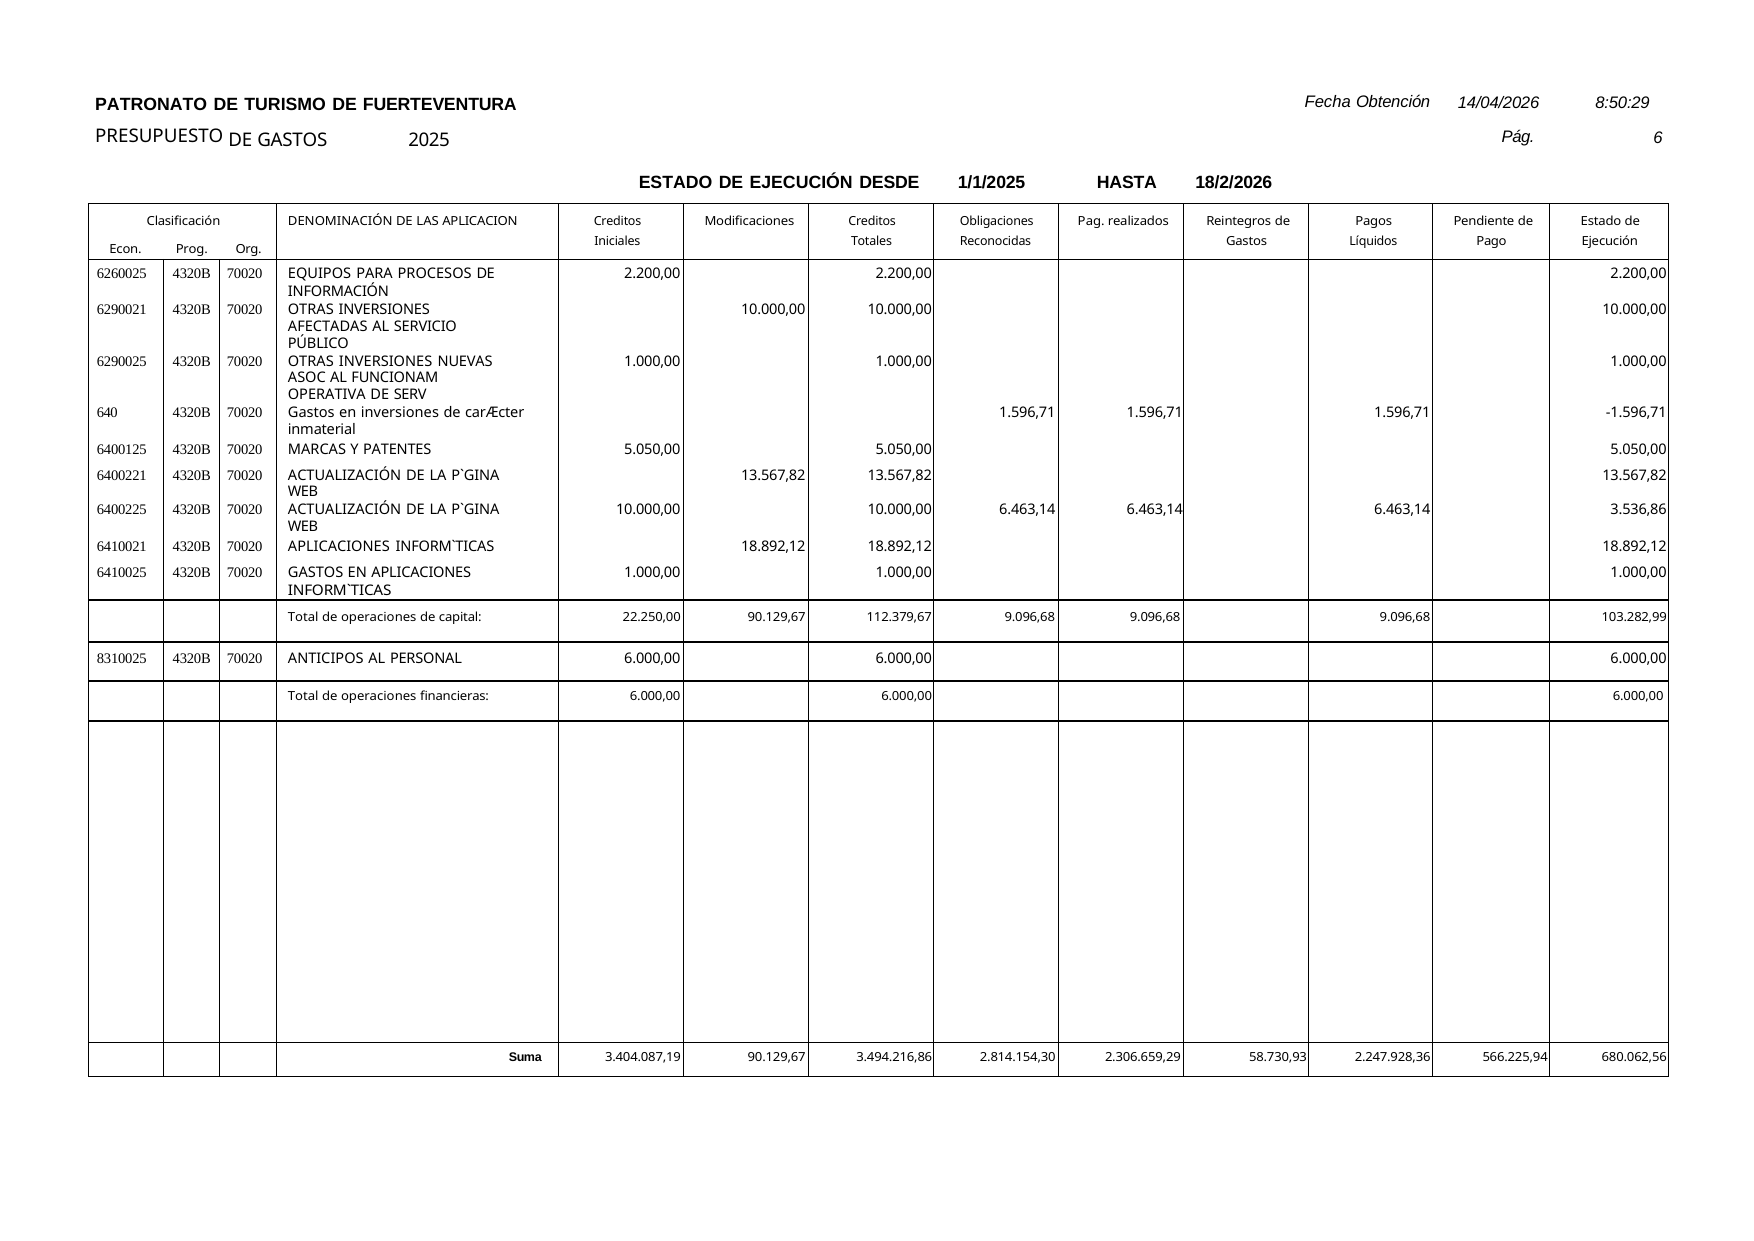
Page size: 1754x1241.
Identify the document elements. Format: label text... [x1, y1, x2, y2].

table_cell [164, 369, 219, 386]
table_cell [559, 318, 683, 334]
table_cell [809, 403, 933, 421]
table_cell [1550, 318, 1668, 334]
table_cell 90.129,67 [684, 601, 808, 641]
table_cell -1.596,71 [1550, 403, 1668, 421]
table_cell 640 [89, 403, 163, 421]
table_cell 2.247.928,36 [1309, 1043, 1432, 1076]
table_cell [1059, 483, 1183, 500]
table_cell WEB [277, 518, 558, 534]
table_cell 10.000,00 [559, 500, 683, 518]
table_cell OTRAS INVERSIONES [277, 300, 558, 318]
table_cell 103.282,99 [1550, 601, 1668, 641]
table_cell [1550, 284, 1668, 300]
table_cell 2.200,00 [1550, 260, 1668, 283]
table_cell 6.000,00 [809, 682, 933, 719]
table_cell [1059, 518, 1183, 534]
table_cell [164, 483, 219, 500]
table_cell INFORM`TICAS [277, 580, 558, 599]
table_cell [934, 351, 1058, 369]
table_cell [164, 421, 219, 437]
table_cell inmaterial [277, 421, 558, 437]
table_cell 6290021 [89, 300, 163, 318]
table_cell 4320B [164, 300, 219, 318]
table_cell 70020 [220, 534, 276, 557]
table_cell [220, 1043, 276, 1076]
table_cell [934, 643, 1058, 679]
table_cell 5.050,00 [1550, 437, 1668, 461]
table_cell [1309, 421, 1432, 437]
table_cell [809, 722, 933, 1042]
table_cell [809, 421, 933, 437]
table_cell [1059, 558, 1183, 580]
table_cell [934, 461, 1058, 483]
table_cell 10.000,00 [684, 300, 808, 318]
table_cell [1059, 421, 1183, 437]
table_cell 4320B [164, 500, 219, 518]
table_cell [684, 351, 808, 369]
table_cell Suma [277, 1043, 558, 1076]
table_cell [934, 558, 1058, 580]
table_cell [559, 580, 683, 599]
table_cell [164, 518, 219, 534]
table_header Clasificación Econ. Prog. Org. [89, 204, 276, 259]
table_cell 112.379,67 [809, 601, 933, 641]
table_cell [809, 284, 933, 300]
table_cell [684, 421, 808, 437]
table_header Obligaciones Reconocidas [934, 204, 1058, 259]
table_cell [89, 601, 163, 641]
table_cell [684, 386, 808, 403]
table_cell 2.814.154,30 [934, 1043, 1058, 1076]
table_cell 4320B [164, 461, 219, 483]
table_cell [164, 682, 219, 719]
table_cell [220, 483, 276, 500]
table_cell 90.129,67 [684, 1043, 808, 1076]
table_cell [934, 682, 1058, 719]
table_cell 6.000,00 [559, 682, 683, 719]
table_cell 70020 [220, 403, 276, 421]
table_cell [559, 518, 683, 534]
table_cell Gastos en inversiones de carÆcter [277, 403, 558, 421]
table_cell [1059, 580, 1183, 599]
table_cell [1184, 260, 1308, 599]
table_cell ANTICIPOS AL PERSONAL [277, 643, 558, 679]
table_cell 18.892,12 [684, 534, 808, 557]
table_cell [1550, 722, 1668, 1042]
table_cell 2.200,00 [559, 260, 683, 283]
table_cell 13.567,82 [809, 461, 933, 483]
table_cell [164, 386, 219, 403]
table_cell [164, 601, 219, 641]
table_cell 3.536,86 [1550, 500, 1668, 518]
table_cell [1309, 284, 1432, 300]
table_cell [1433, 643, 1549, 679]
table_cell [934, 318, 1058, 334]
table_cell [559, 300, 683, 318]
table_cell Total de operaciones financieras: [277, 682, 558, 719]
table_cell [934, 483, 1058, 500]
table_cell [164, 334, 219, 351]
table_cell [1309, 483, 1432, 500]
table_cell [1309, 534, 1432, 557]
table_header DENOMINACIÓN DE LAS APLICACION [277, 204, 558, 259]
table_cell [89, 483, 163, 500]
table_cell MARCAS Y PATENTES [277, 437, 558, 461]
table_cell [1309, 386, 1432, 403]
table_cell OPERATIVA DE SERV [277, 386, 558, 403]
table_cell [1433, 260, 1549, 599]
table_cell 58.730,93 [1184, 1043, 1308, 1076]
table_cell [934, 334, 1058, 351]
table_cell [1309, 318, 1432, 334]
table_cell [1059, 643, 1183, 679]
table_cell 2.306.659,29 [1059, 1043, 1183, 1076]
table_cell [1309, 722, 1432, 1042]
table_cell [1059, 534, 1183, 557]
table_cell [89, 284, 163, 300]
table_cell [277, 722, 558, 1042]
table_cell [684, 518, 808, 534]
table_cell [684, 318, 808, 334]
table_cell [809, 580, 933, 599]
table_cell 1.000,00 [1550, 558, 1668, 580]
table_cell [559, 461, 683, 483]
table_cell 70020 [220, 558, 276, 580]
table_cell [1309, 351, 1432, 369]
table_cell [934, 518, 1058, 534]
table_cell [1309, 461, 1432, 483]
table_cell 1.596,71 [1059, 403, 1183, 421]
table_cell [1059, 682, 1183, 719]
table_cell [220, 682, 276, 719]
table_cell 4320B [164, 260, 219, 283]
table_cell 3.404.087,19 [559, 1043, 683, 1076]
table_cell [1550, 421, 1668, 437]
table_cell 1.596,71 [1309, 403, 1432, 421]
table_header Pag. realizados [1059, 204, 1183, 259]
table_cell [1059, 284, 1183, 300]
table_cell [1184, 643, 1308, 679]
table_cell [89, 369, 163, 386]
table_cell 22.250,00 [559, 601, 683, 641]
table_header Pagos Líquidos [1309, 204, 1432, 259]
table_cell 1.596,71 [934, 403, 1058, 421]
table_cell [1309, 580, 1432, 599]
table_cell 680.062,56 [1550, 1043, 1668, 1076]
table_cell [684, 643, 808, 679]
table_cell 6400221 [89, 461, 163, 483]
table_cell [1550, 334, 1668, 351]
table_cell [1309, 518, 1432, 534]
table_cell [220, 386, 276, 403]
table_cell [1059, 300, 1183, 318]
table_cell [1309, 558, 1432, 580]
table_cell [89, 386, 163, 403]
table_cell [1059, 260, 1183, 283]
table_cell 6410021 [89, 534, 163, 557]
table_cell [809, 483, 933, 500]
table_cell 13.567,82 [684, 461, 808, 483]
table_cell [89, 518, 163, 534]
table_cell [89, 682, 163, 719]
table_cell [1433, 682, 1549, 719]
table_cell [934, 421, 1058, 437]
table_cell [809, 386, 933, 403]
table_cell 70020 [220, 437, 276, 461]
table_cell [220, 334, 276, 351]
table_cell AFECTADAS AL SERVICIO [277, 318, 558, 334]
table_cell [559, 334, 683, 351]
table_cell [1550, 369, 1668, 386]
table_cell [1059, 461, 1183, 483]
table_cell [934, 284, 1058, 300]
table_cell [934, 534, 1058, 557]
table_cell 70020 [220, 260, 276, 283]
table_cell 1.000,00 [809, 558, 933, 580]
table_cell 4320B [164, 403, 219, 421]
table_cell 6260025 [89, 260, 163, 283]
table_cell [220, 601, 276, 641]
table_cell [220, 369, 276, 386]
table_cell 4320B [164, 534, 219, 557]
table_cell [684, 334, 808, 351]
table_cell [684, 437, 808, 461]
table_cell [164, 284, 219, 300]
table_header Pendiente de Pago [1433, 204, 1549, 259]
table_cell [559, 284, 683, 300]
table_cell 18.892,12 [1550, 534, 1668, 557]
table_cell 4320B [164, 437, 219, 461]
table_cell [89, 580, 163, 599]
table_cell PÚBLICO [277, 334, 558, 351]
table_cell [1059, 334, 1183, 351]
table_cell GASTOS EN APLICACIONES [277, 558, 558, 580]
table_cell [1184, 601, 1308, 641]
table_cell INFORMACIÓN [277, 284, 558, 300]
table_cell 6400225 [89, 500, 163, 518]
table_cell [1309, 300, 1432, 318]
table_cell [809, 518, 933, 534]
table_cell [559, 369, 683, 386]
table_cell [1059, 437, 1183, 461]
table_header Reintegros de Gastos [1184, 204, 1308, 259]
table_cell [89, 421, 163, 437]
table_cell [1184, 722, 1308, 1042]
table_cell 5.050,00 [809, 437, 933, 461]
table_cell [684, 500, 808, 518]
table_cell [809, 318, 933, 334]
table_cell [934, 722, 1058, 1042]
table_cell [1184, 682, 1308, 719]
table_cell 70020 [220, 461, 276, 483]
table_cell 10.000,00 [809, 500, 933, 518]
table_cell ACTUALIZACIÓN DE LA P`GINA [277, 500, 558, 518]
table_cell [1309, 369, 1432, 386]
table_cell [684, 369, 808, 386]
table_cell 1.000,00 [559, 351, 683, 369]
table_cell 6.463,14 [1059, 500, 1183, 518]
table_cell [1059, 722, 1183, 1042]
table_cell OTRAS INVERSIONES NUEVAS [277, 351, 558, 369]
table_cell [934, 369, 1058, 386]
table_cell [934, 386, 1058, 403]
table_cell 1.000,00 [559, 558, 683, 580]
table_cell [684, 682, 808, 719]
table_cell 70020 [220, 500, 276, 518]
table_cell [1309, 643, 1432, 679]
table_cell 6.463,14 [1309, 500, 1432, 518]
table_header Estado de Ejecución [1550, 204, 1668, 259]
table_cell 10.000,00 [1550, 300, 1668, 318]
table_cell [220, 284, 276, 300]
table_cell 70020 [220, 643, 276, 679]
table_cell [1550, 518, 1668, 534]
table_cell [934, 437, 1058, 461]
table_cell [934, 580, 1058, 599]
table_cell [934, 260, 1058, 283]
table_cell 6.000,00 [1550, 682, 1668, 719]
table_cell 4320B [164, 351, 219, 369]
table_cell [1550, 483, 1668, 500]
table_cell APLICACIONES INFORM`TICAS [277, 534, 558, 557]
table_cell 6290025 [89, 351, 163, 369]
table_header Creditos Totales [809, 204, 933, 259]
table_cell ASOC AL FUNCIONAM [277, 369, 558, 386]
table_cell 5.050,00 [559, 437, 683, 461]
table_cell 6400125 [89, 437, 163, 461]
table_cell [684, 403, 808, 421]
table_cell [89, 318, 163, 334]
table_cell [220, 518, 276, 534]
table_cell 9.096,68 [934, 601, 1058, 641]
table_cell [1309, 437, 1432, 461]
table_cell [1309, 334, 1432, 351]
table_cell [559, 421, 683, 437]
table_cell [164, 1043, 219, 1076]
table_cell [89, 722, 163, 1042]
table_cell 4320B [164, 558, 219, 580]
table_header Creditos Iniciales [559, 204, 683, 259]
table_cell [220, 722, 276, 1042]
table_cell 3.494.216,86 [809, 1043, 933, 1076]
table_cell [1433, 722, 1549, 1042]
table_cell [684, 260, 808, 283]
subtitle PRESUPUESTO DE GASTOS 2025 Pág. 6 [95, 123, 1680, 151]
table_cell Total de operaciones de capital: [277, 601, 558, 641]
table_cell [559, 534, 683, 557]
table_cell 70020 [220, 351, 276, 369]
table_cell [559, 386, 683, 403]
table_cell 6.000,00 [809, 643, 933, 679]
table_cell [684, 284, 808, 300]
table_cell [684, 722, 808, 1042]
table_header Modificaciones [684, 204, 808, 259]
table_cell 4320B [164, 643, 219, 679]
table_cell [164, 722, 219, 1042]
table_cell WEB [277, 483, 558, 500]
table_cell 9.096,68 [1059, 601, 1183, 641]
table_cell [220, 318, 276, 334]
table_cell 2.200,00 [809, 260, 933, 283]
table_cell 6410025 [89, 558, 163, 580]
text ESTADO DE EJECUCIÓN DESDE 1/1/2025 HASTA 18/2/2026 [638, 172, 1680, 192]
table_cell [1059, 351, 1183, 369]
table_cell [559, 403, 683, 421]
table_cell 6.463,14 [934, 500, 1058, 518]
table_cell [89, 1043, 163, 1076]
table_cell [164, 318, 219, 334]
table_cell [89, 334, 163, 351]
table_cell 18.892,12 [809, 534, 933, 557]
table_cell [684, 580, 808, 599]
table_cell [1433, 601, 1549, 641]
table_cell [684, 558, 808, 580]
table_cell 13.567,82 [1550, 461, 1668, 483]
table_cell [559, 483, 683, 500]
table_cell 10.000,00 [809, 300, 933, 318]
table_cell [809, 334, 933, 351]
table_cell EQUIPOS PARA PROCESOS DE [277, 260, 558, 283]
table_cell [1550, 580, 1668, 599]
table_cell [1059, 369, 1183, 386]
table_cell 6.000,00 [1550, 643, 1668, 679]
table_cell [220, 421, 276, 437]
table_cell [684, 483, 808, 500]
table_cell [1059, 386, 1183, 403]
table_cell [1550, 386, 1668, 403]
table_cell [220, 580, 276, 599]
table_cell ACTUALIZACIÓN DE LA P`GINA [277, 461, 558, 483]
table_cell 8310025 [89, 643, 163, 679]
table_cell 70020 [220, 300, 276, 318]
table_cell [1059, 318, 1183, 334]
table_cell 566.225,94 [1433, 1043, 1549, 1076]
table_cell [164, 580, 219, 599]
table_cell 6.000,00 [559, 643, 683, 679]
table_cell 1.000,00 [809, 351, 933, 369]
table_cell [1309, 260, 1432, 283]
table_cell [934, 300, 1058, 318]
table_cell [1309, 682, 1432, 719]
table_cell [559, 722, 683, 1042]
table_cell [809, 369, 933, 386]
table_cell 1.000,00 [1550, 351, 1668, 369]
table_cell 9.096,68 [1309, 601, 1432, 641]
